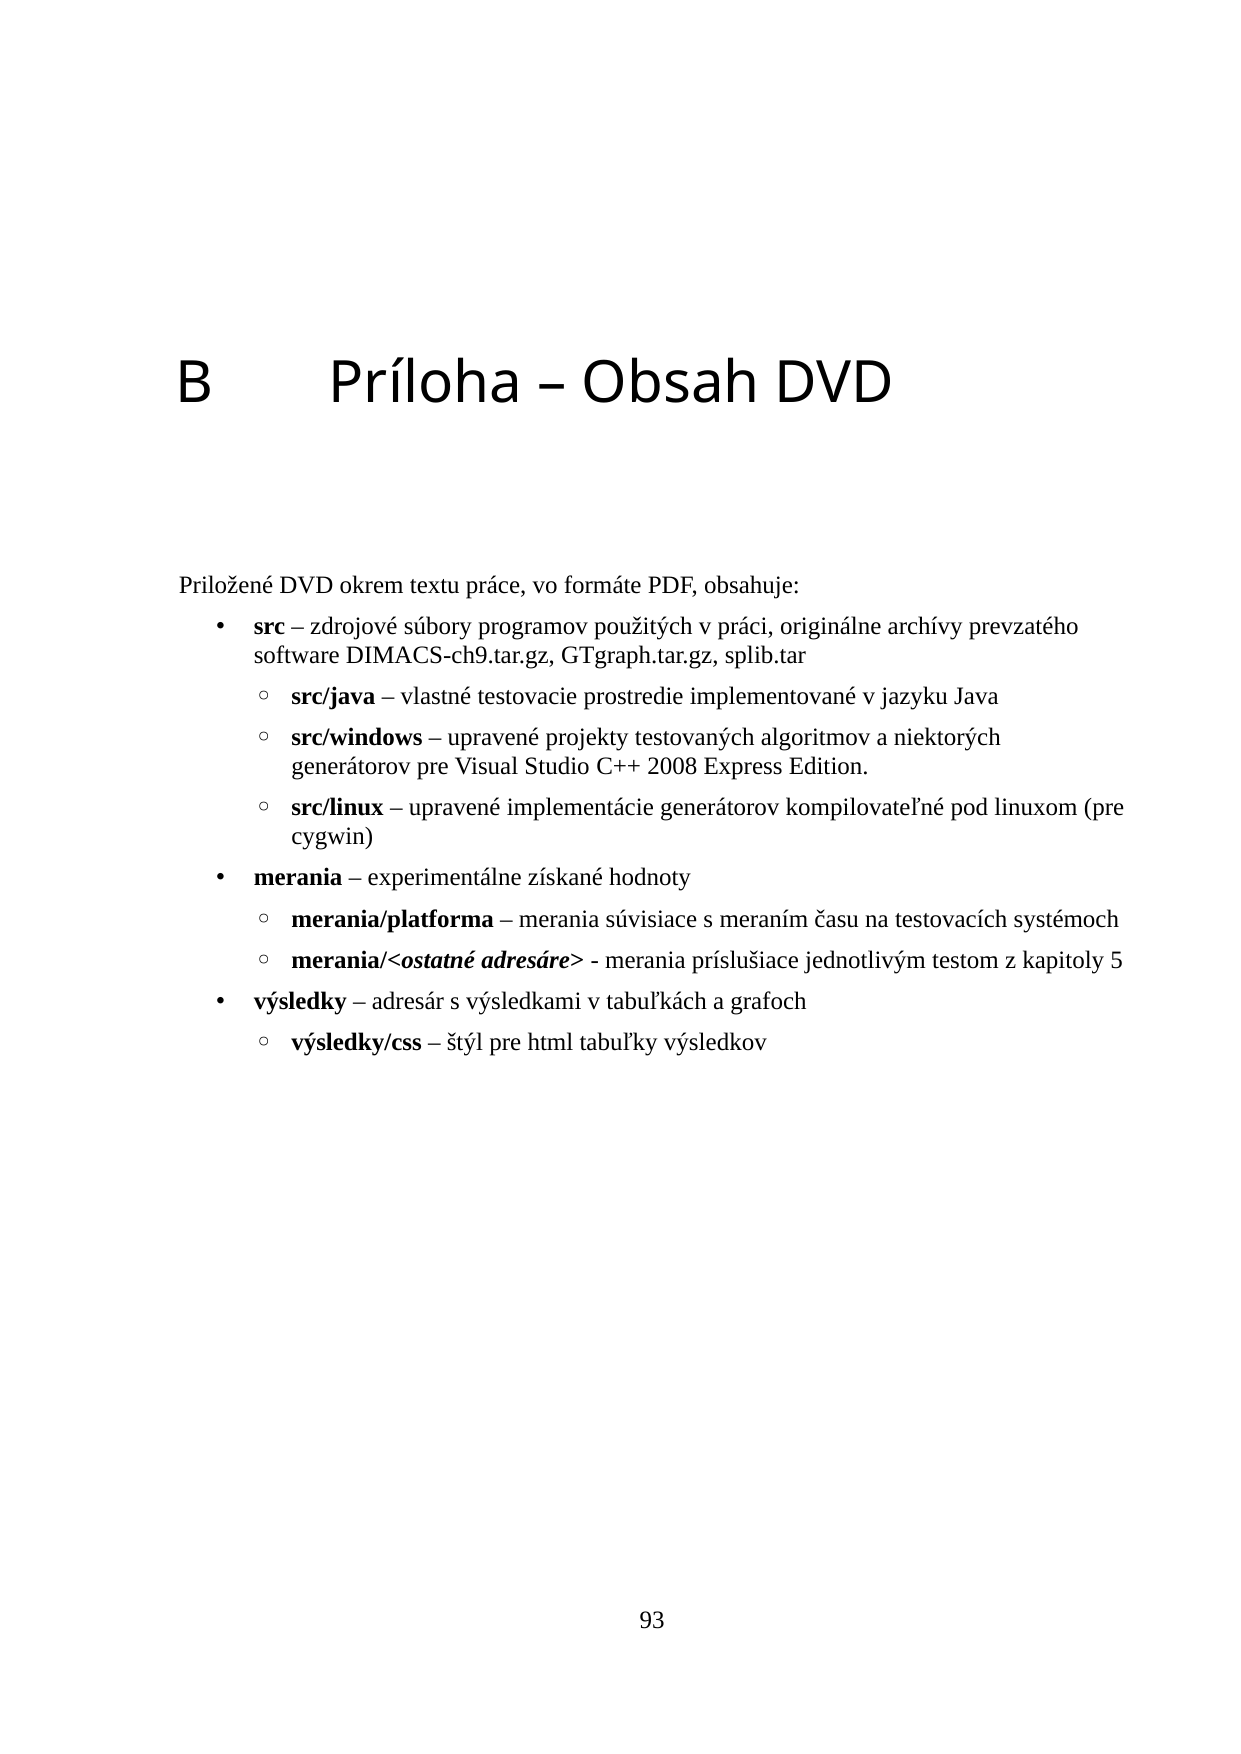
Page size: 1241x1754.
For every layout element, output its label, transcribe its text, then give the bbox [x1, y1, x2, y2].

list src/windows – upravené projekty testovaných algoritmov a niektorých generátorov pre Visual Studio C++ 2008 Express Edition. [253, 722, 1125, 780]
subtitle Príloha – Obsah DVD [176, 341, 1125, 420]
list merania – experimentálne získané hodnoty [216, 862, 1125, 891]
list src/java – vlastné testovacie prostredie implementované v jazyku Java [253, 681, 1125, 710]
list src/linux – upravené implementácie generátorov kompilovateľné pod linuxom (pre cygwin) [253, 792, 1125, 850]
list výsledky – adresár s výsledkami v tabuľkách a grafoch [216, 986, 1125, 1015]
text Priložené DVD okrem textu práce, vo formáte PDF, obsahuje: [178, 570, 1125, 599]
list src – zdrojové súbory programov použitých v práci, originálne archívy prevzatého software DIMACS-ch9.tar.gz, GTgraph.tar.gz, splib.tar [216, 611, 1125, 669]
list výsledky/css – štýl pre html tabuľky výsledkov [253, 1027, 1125, 1056]
list merania/platforma – merania súvisiace s meraním času na testovacích systémoch [253, 904, 1125, 932]
list merania/<ostatné adresáre> - merania príslušiace jednotlivým testom z kapitoly 5 [253, 945, 1125, 974]
